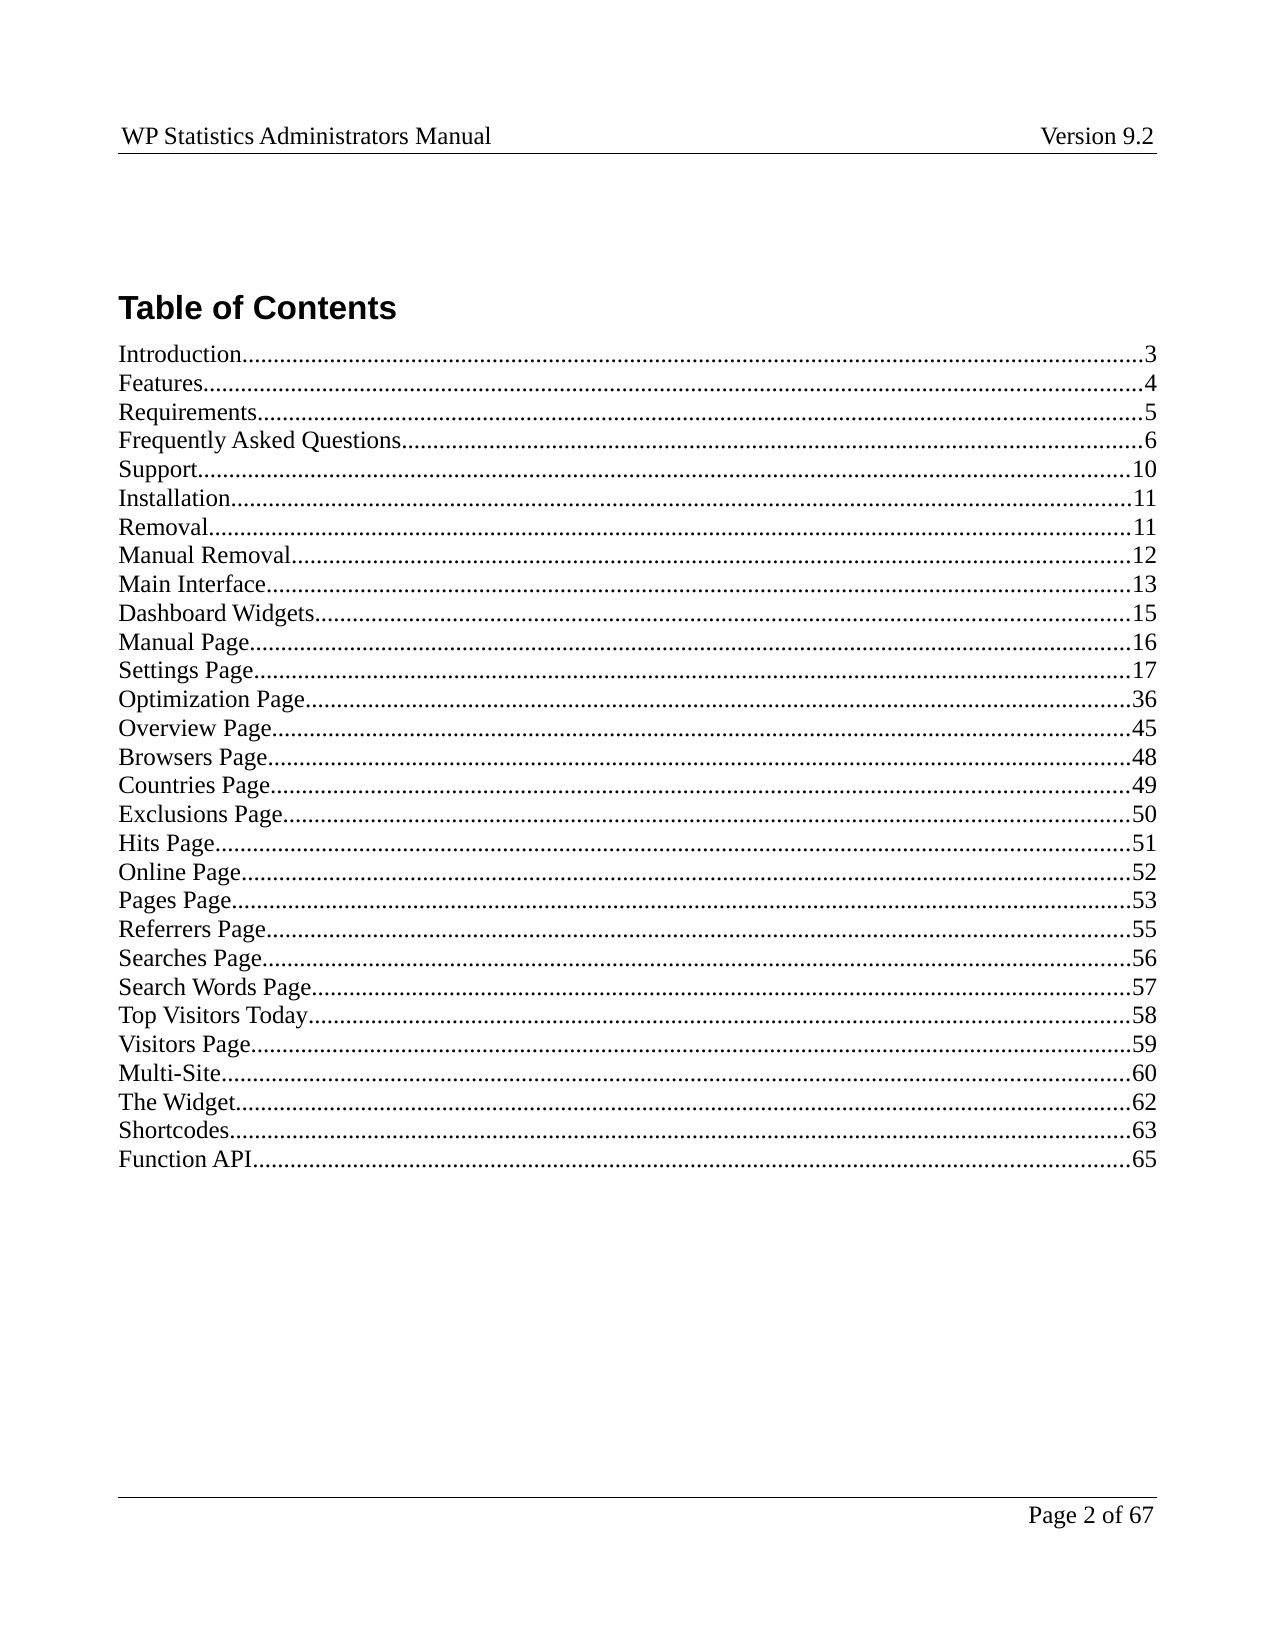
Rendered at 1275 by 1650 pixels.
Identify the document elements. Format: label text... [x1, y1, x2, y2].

text Requirements 5 [118, 397, 1157, 426]
text Countries Page 49 [118, 771, 1157, 799]
text Hits Page 51 [118, 828, 1157, 857]
text Optimization Page 36 [118, 684, 1157, 713]
text Online Page 52 [118, 857, 1157, 886]
text Browsers Page 48 [118, 742, 1157, 771]
text Installation 11 [118, 483, 1157, 512]
text Dashboard Widgets 15 [118, 598, 1157, 627]
text Shortcodes 63 [118, 1116, 1157, 1144]
text Pages Page 53 [118, 886, 1157, 914]
text Top Visitors Today 58 [118, 1001, 1157, 1029]
text Settings Page 17 [118, 656, 1157, 684]
text Manual Removal 12 [118, 541, 1157, 569]
text Frequently Asked Questions 6 [118, 426, 1157, 454]
text Visitors Page 59 [118, 1029, 1157, 1058]
text Main Interface 13 [118, 569, 1157, 598]
text Searches Page 56 [118, 943, 1157, 972]
text Introduction 3 [118, 339, 1157, 368]
text Referrers Page 55 [118, 914, 1157, 943]
text Exclusions Page 50 [118, 799, 1157, 828]
text Removal 11 [118, 512, 1157, 541]
text The Widget 62 [118, 1087, 1157, 1116]
subtitle Table of Contents [118, 288, 1157, 327]
text Support 10 [118, 454, 1157, 483]
text Features 4 [118, 368, 1157, 397]
text Overview Page 45 [118, 713, 1157, 742]
text Search Words Page 57 [118, 972, 1157, 1001]
text Multi-Site 60 [118, 1058, 1157, 1087]
text Function API 65 [118, 1144, 1157, 1173]
text Manual Page 16 [118, 627, 1157, 656]
